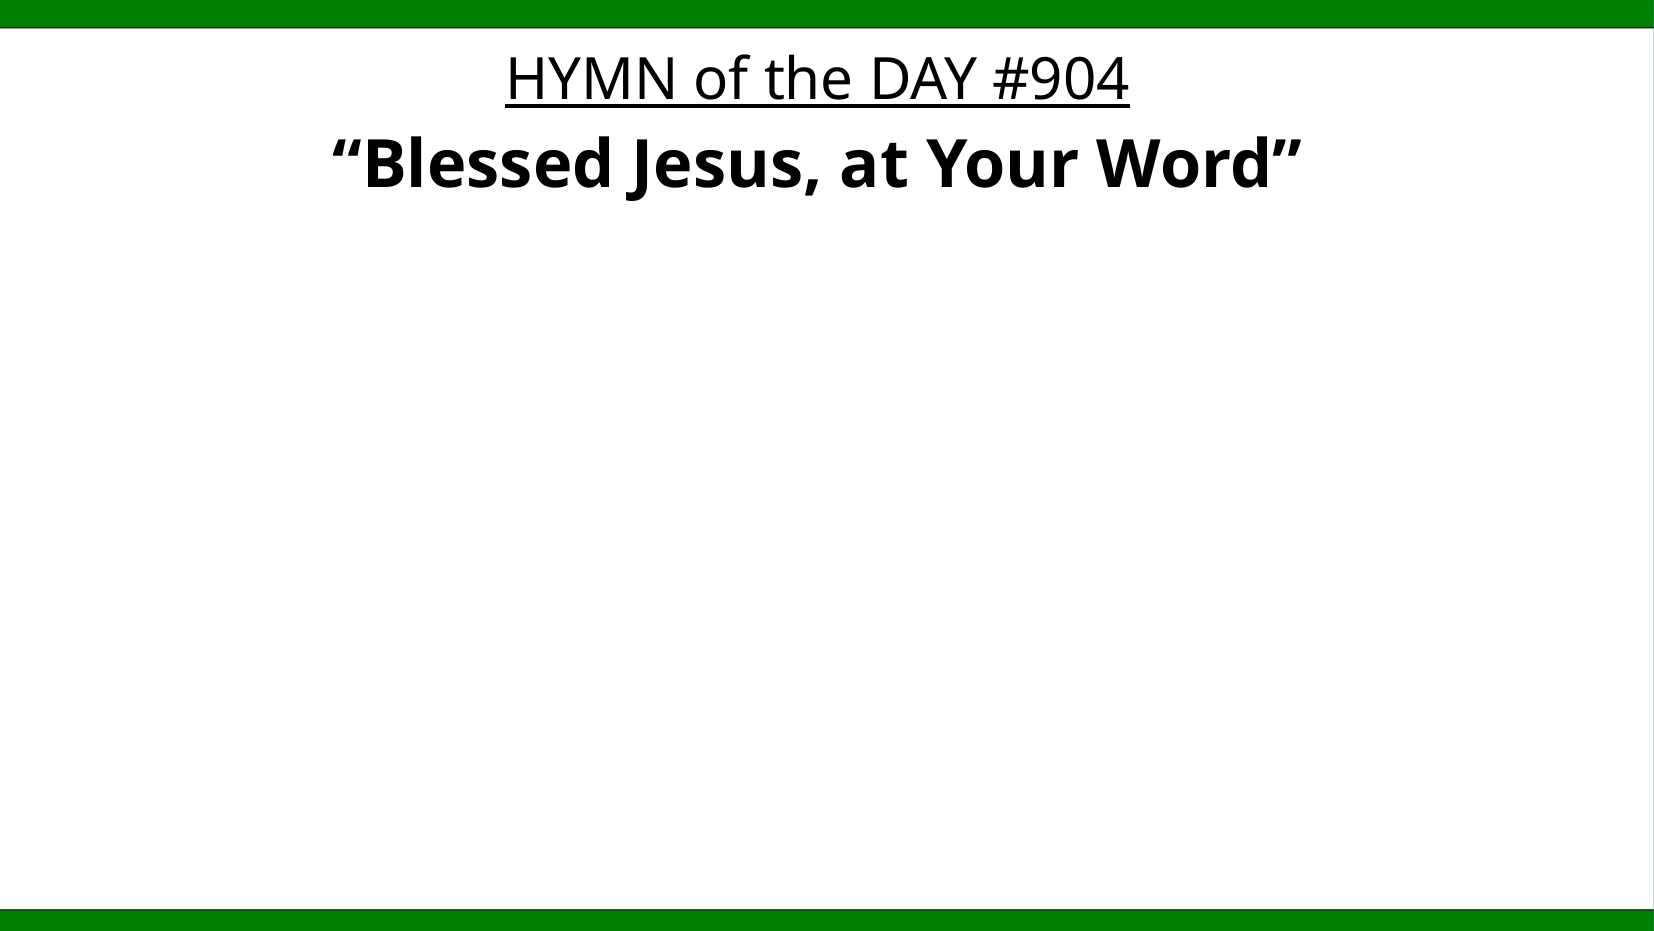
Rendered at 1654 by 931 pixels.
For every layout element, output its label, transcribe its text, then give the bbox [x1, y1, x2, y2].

text_box HYMN of the DAY #904 “Blessed Jesus, at Your Word” [60, 30, 1576, 211]
picture [0, 0, 1654, 931]
